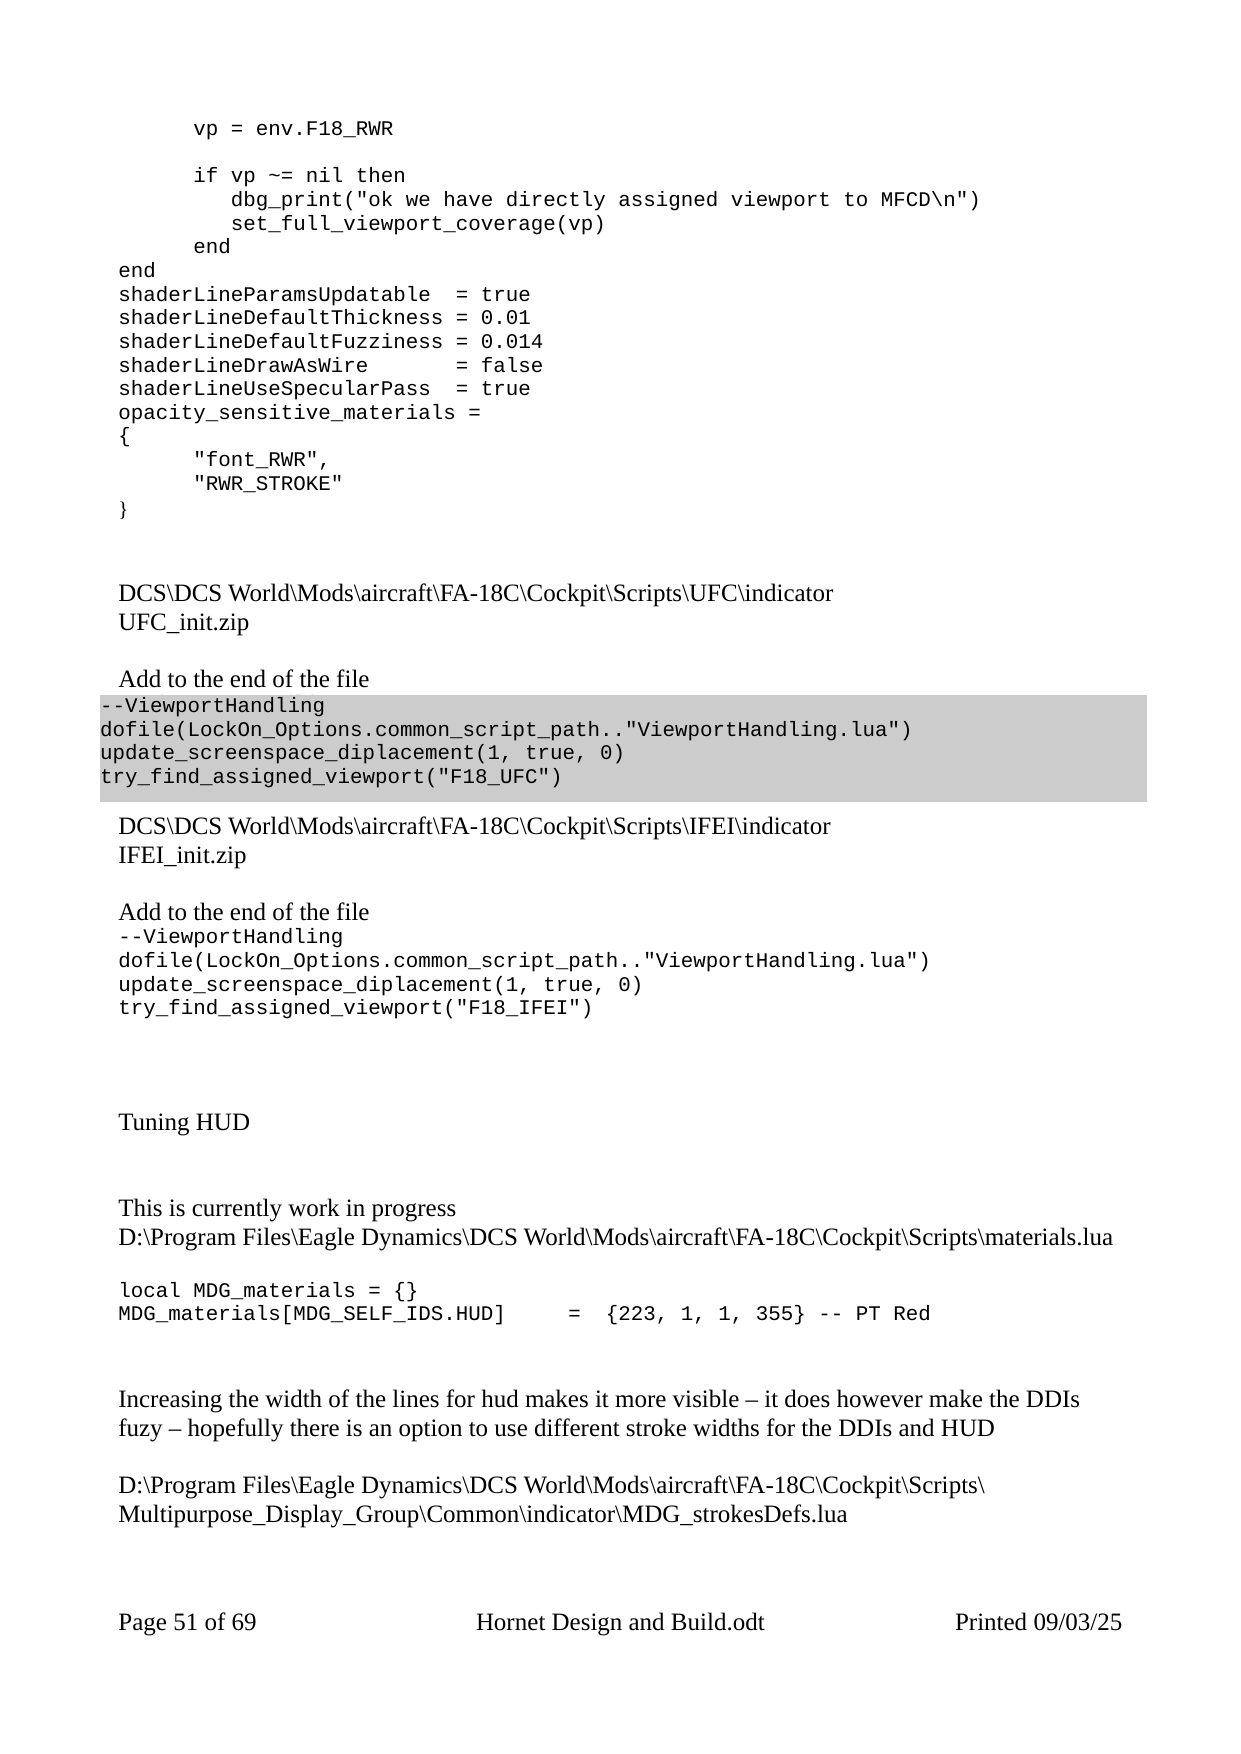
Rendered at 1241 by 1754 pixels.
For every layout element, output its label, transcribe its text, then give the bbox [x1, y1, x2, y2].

text D:\Program Files\Eagle Dynamics\DCS World\Mods\aircraft\FA-18C\Cockpit\Scripts\Multipurpose_Display_Group\Common\indicator\MDG_strokesDefs.lua [118, 1471, 1122, 1528]
text } [118, 496, 1122, 521]
text Add to the end of the file [118, 664, 1122, 693]
text MDG_materials[MDG_SELF_IDS.HUD] = {223, 1, 1, 355} -- PT Red [118, 1303, 1122, 1327]
text end [118, 236, 1122, 260]
text DCS\DCS World\Mods\aircraft\FA-18C\Cockpit\Scripts\IFEI\indicator [118, 811, 1122, 840]
text dbg_print("ok we have directly assigned viewport to MFCD\n") [118, 189, 1122, 213]
text dofile(LockOn_Options.common_script_path.."ViewportHandling.lua") [118, 950, 1122, 973]
text try_find_assigned_viewport("F18_IFEI") [118, 997, 1122, 1021]
text { [118, 426, 1122, 449]
text shaderLineDefaultThickness = 0.01 [118, 307, 1122, 331]
text Increasing the width of the lines for hud makes it more visible – it does however make the DDIs fuzy – hopefully there is an option to use different stroke widths for the DDIs and HUD [118, 1384, 1122, 1442]
text UFC_init.zip [118, 607, 1122, 636]
text DCS\DCS World\Mods\aircraft\FA-18C\Cockpit\Scripts\UFC\indicator [118, 578, 1122, 607]
text vp = env.F18_RWR [118, 118, 1122, 142]
text opacity_sensitive_materials = [118, 402, 1122, 426]
text --ViewportHandling [118, 926, 1122, 950]
text local MDG_materials = {} [118, 1279, 1122, 1303]
text Add to the end of the file [118, 897, 1122, 926]
text end [118, 260, 1122, 284]
text shaderLineParamsUpdatable = true [118, 284, 1122, 307]
text update_screenspace_diplacement(1, true, 0) [118, 973, 1122, 997]
text "font_RWR", [118, 449, 1122, 473]
text if vp ~= nil then [118, 165, 1122, 189]
text Tuning HUD [118, 1107, 1122, 1136]
text This is currently work in progress [118, 1193, 1122, 1222]
text D:\Program Files\Eagle Dynamics\DCS World\Mods\aircraft\FA-18C\Cockpit\Scripts\materials.lua [118, 1222, 1122, 1251]
text "RWR_STROKE" [118, 473, 1122, 496]
text shaderLineDefaultFuzziness = 0.014 [118, 331, 1122, 354]
text shaderLineDrawAsWire = false [118, 354, 1122, 378]
text shaderLineUseSpecularPass = true [118, 378, 1122, 402]
text set_full_viewport_coverage(vp) [118, 213, 1122, 236]
text IFEI_init.zip [118, 840, 1122, 869]
